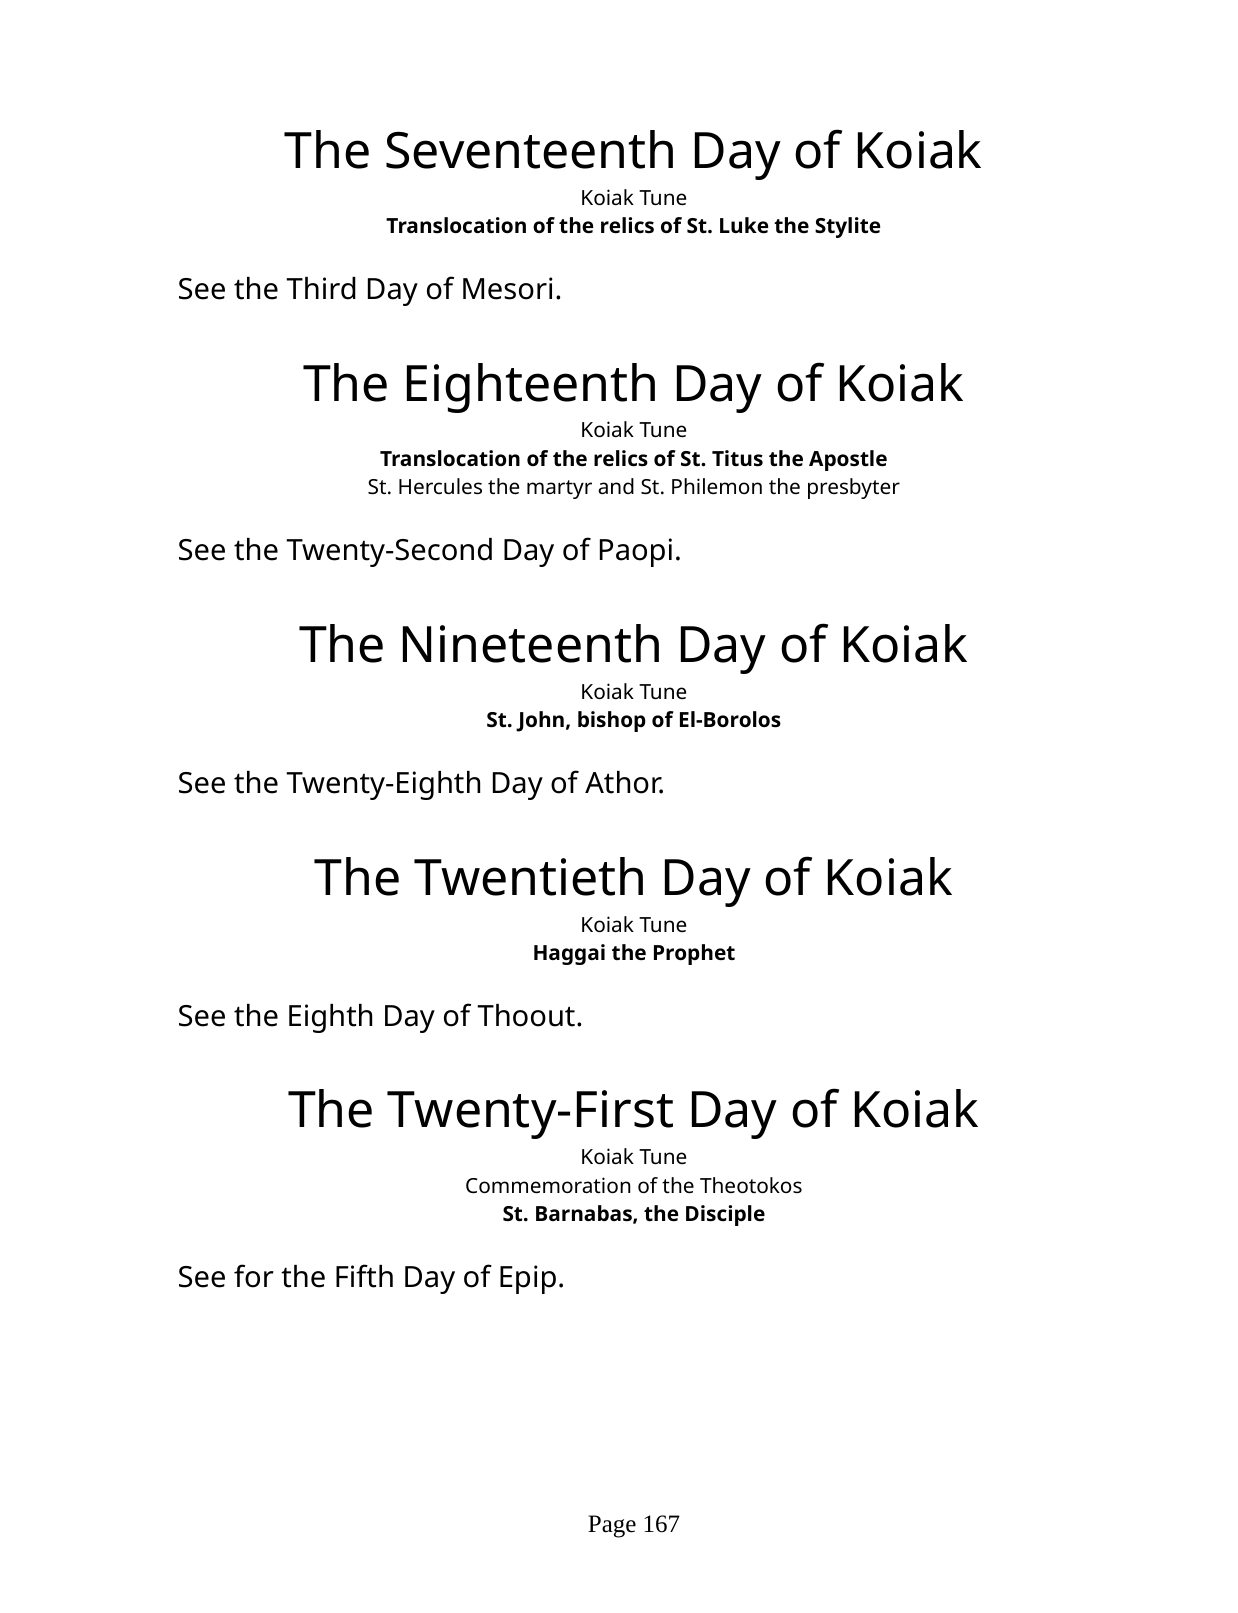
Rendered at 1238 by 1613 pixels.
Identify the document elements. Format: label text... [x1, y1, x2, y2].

text Commemoration of the Theotokos [103, 1171, 1164, 1199]
text The Eighteenth Day of Koiak [103, 347, 1164, 416]
text See for the Fifth Day of Epip. [103, 1256, 1164, 1296]
text See the Third Day of Mesori. [103, 268, 1164, 308]
text St. Barnabas, the Disciple [103, 1199, 1164, 1228]
text Koiak Tune [103, 183, 1164, 211]
text The Twentieth Day of Koiak [103, 842, 1164, 910]
text Haggai the Prophet [103, 938, 1164, 967]
text St. Hercules the martyr and St. Philemon the presbyter [103, 472, 1164, 501]
text Translocation of the relics of St. Titus the Apostle [103, 444, 1164, 472]
text The Nineteenth Day of Koiak [103, 609, 1164, 677]
text Translocation of the relics of St. Luke the Stylite [103, 211, 1164, 240]
text See the Eighth Day of Thoout. [103, 995, 1164, 1035]
text Koiak Tune [103, 677, 1164, 705]
text See the Twenty-Second Day of Paopi. [103, 529, 1164, 569]
text See the Twenty-Eighth Day of Athor. [103, 762, 1164, 802]
text St. John, bishop of El-Borolos [103, 705, 1164, 734]
text Koiak Tune [103, 1142, 1164, 1171]
text The Twenty-First Day of Koiak [103, 1074, 1164, 1142]
text The Seventeenth Day of Koiak [103, 115, 1164, 183]
text Koiak Tune [103, 416, 1164, 444]
text Koiak Tune [103, 910, 1164, 938]
